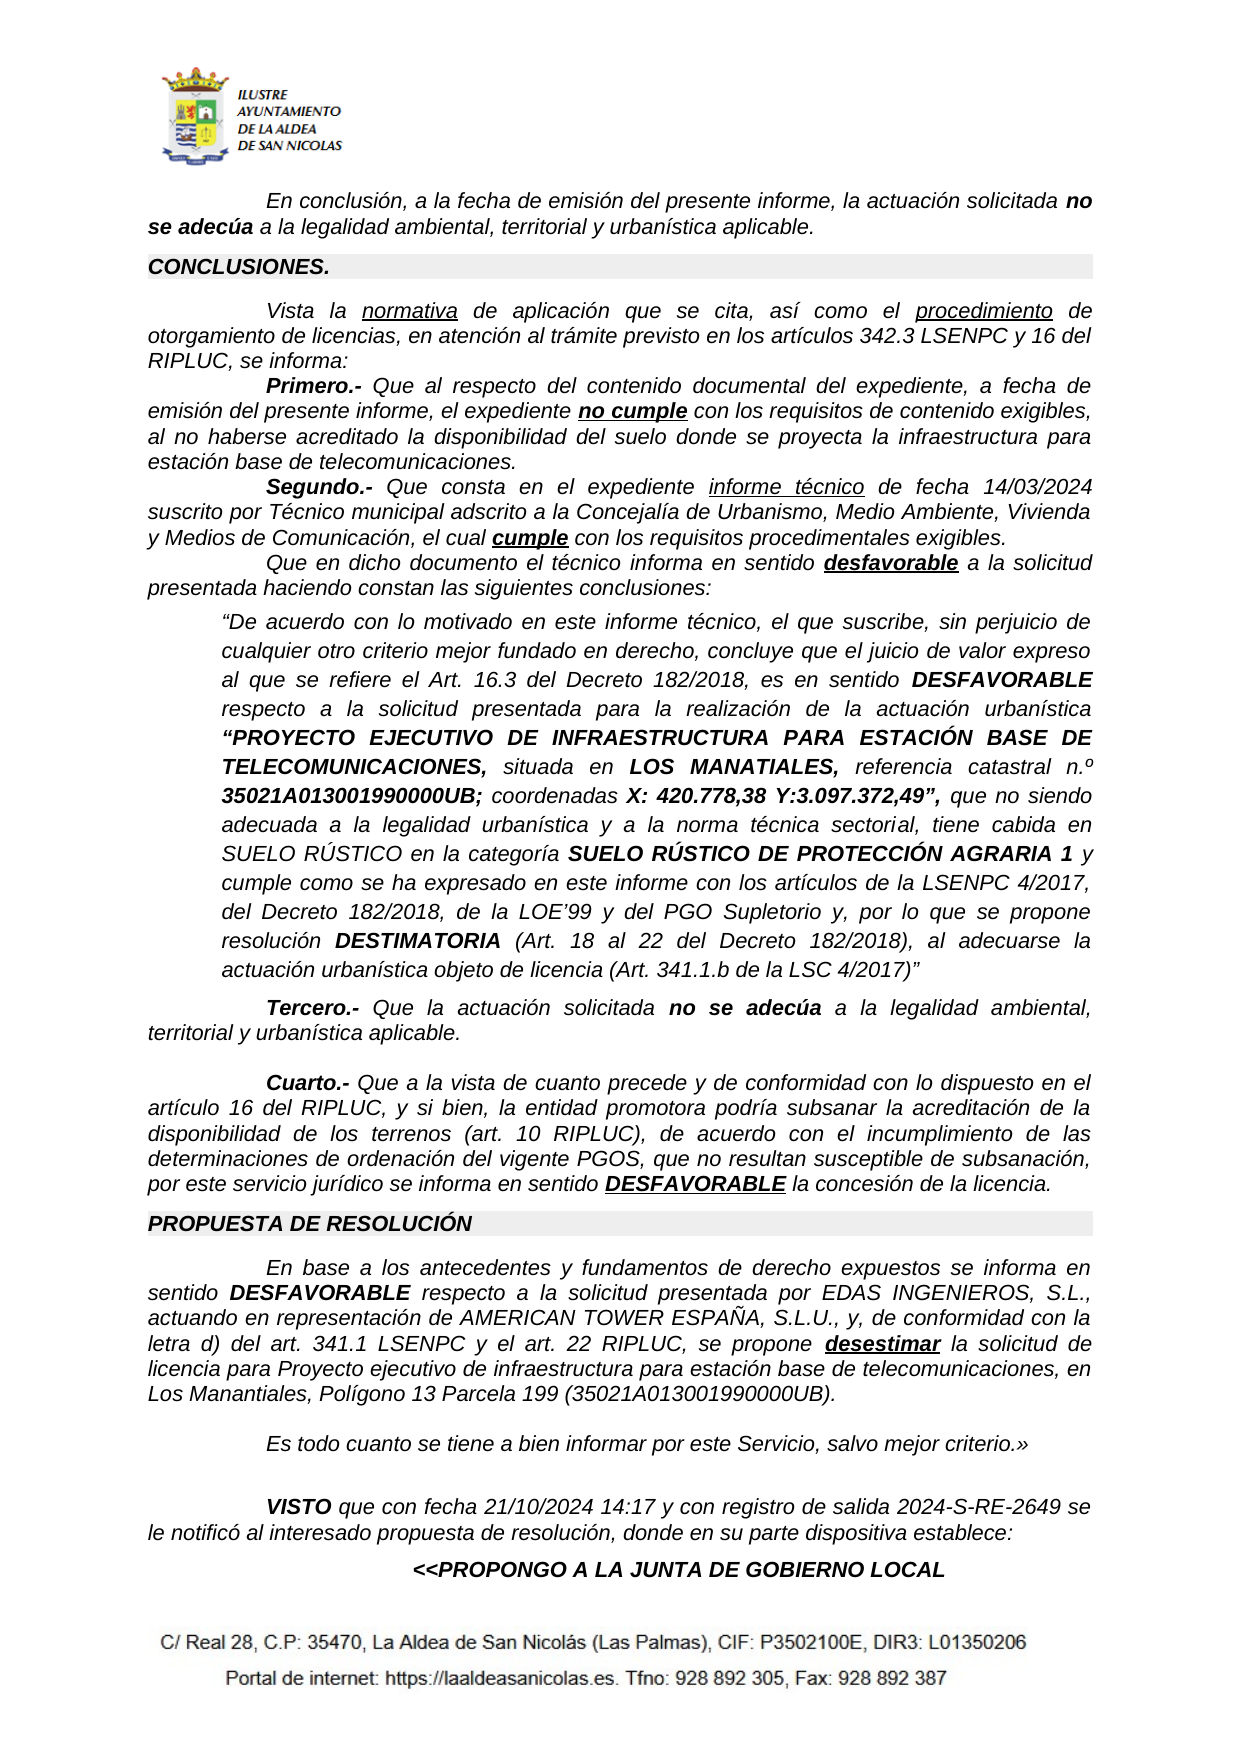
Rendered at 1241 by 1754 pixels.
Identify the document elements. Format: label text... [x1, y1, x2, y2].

text VISTO que con fecha 21/10/2024 14:17 y con registro de salida 2024-S-RE-2649 se le notificó al interesado propuesta de resolución, donde en su parte dispositiva establece: [148, 1494, 1093, 1545]
text Es todo cuanto se tiene a bien informar por este Servicio, salvo mejor criterio.» [148, 1431, 1093, 1457]
picture [148, 59, 358, 173]
text <<PROPONGO A LA JUNTA DE GOBIERNO LOCAL [148, 1557, 1093, 1582]
list “De acuerdo con lo motivado en este informe técnico, el que suscribe, sin perjuicio de cualquier otro criterio mejor fundado en derecho, concluye que el juicio de valor expreso al que se refiere el Art. 16.3 del Decreto 182/2018, es en sentido DESFAVORABLE respecto a la solicitud presentada para la realización de la actuación urbanística “PROYECTO EJECUTIVO DE INFRAESTRUCTURA PARA ESTACIÓN BASE DE TELECOMUNICACIONES, situada en LOS MANATIALES, referencia catastral n.º 35021A013001990000UB; coordenadas X: 420.778,38 Y:3.097.372,49”, que no siendo adecuada a la legalidad urbanística y a la norma técnica sectorial, tiene cabida en SUELO RÚSTICO en la categoría SUELO RÚSTICO DE PROTECCIÓN AGRARIA 1 y cumple como se ha expresado en este informe con los artículos de la LSENPC 4/2017, del Decreto 182/2018, de la LOE’99 y del PGO Supletorio y, por lo que se propone resolución DESTIMATORIA (Art. 18 al 22 del Decreto 182/2018), al adecuarse la actuación urbanística objeto de licencia (Art. 341.1.b de la LSC 4/2017)” [221, 609, 1093, 982]
text Vista la normativa de aplicación que se cita, así como el procedimiento de otorgamiento de licencias, en atención al trámite previsto en los artículos 342.3 LSENPC y 16 del RIPLUC, se informa: [148, 298, 1093, 373]
subtitle CONCLUSIONES. [148, 254, 1093, 279]
subtitle PROPUESTA DE RESOLUCIÓN [148, 1211, 1093, 1236]
text Tercero.- Que la actuación solicitada no se adecúa a la legalidad ambiental, territorial y urbanística aplicable. [148, 994, 1093, 1045]
text Que en dicho documento el técnico informa en sentido desfavorable a la solicitud presentada haciendo constan las siguientes conclusiones: [148, 550, 1093, 600]
text Segundo.- Que consta en el expediente informe técnico de fecha 14/03/2024 suscrito por Técnico municipal adscrito a la Concejalía de Urbanismo, Medio Ambiente, Vivienda y Medios de Comunicación, el cual cumple con los requisitos procedimentales exigibles. [148, 474, 1093, 550]
text Primero.- Que al respecto del contenido documental del expediente, a fecha de emisión del presente informe, el expediente no cumple con los requisitos de contenido exigibles, al no haberse acreditado la disponibilidad del suelo donde se proyecta la infraestructura para estación base de telecomunicaciones. [148, 373, 1093, 474]
text En base a los antecedentes y fundamentos de derecho expuestos se informa en sentido DESFAVORABLE respecto a la solicitud presentada por EDAS INGENIEROS, S.L., actuando en representación de AMERICAN TOWER ESPAÑA, S.L.U., y, de conformidad con la letra d) del art. 341.1 LSENPC y el art. 22 RIPLUC, se propone desestimar la solicitud de licencia para Proyecto ejecutivo de infraestructura para estación base de telecomunicaciones, en Los Manantiales, Polígono 13 Parcela 199 (35021A013001990000UB). [148, 1255, 1093, 1406]
text En conclusión, a la fecha de emisión del presente informe, la actuación solicitada no se adecúa a la legalidad ambiental, territorial y urbanística aplicable. [148, 188, 1093, 239]
text Cuarto.- Que a la vista de cuanto precede y de conformidad con lo dispuesto en el artículo 16 del RIPLUC, y si bien, la entidad promotora podría subsanar la acreditación de la disponibilidad de los terrenos (art. 10 RIPLUC), de acuerdo con el incumplimiento de las determinaciones de ordenación del vigente PGOS, que no resultan susceptible de subsanación, por este servicio jurídico se informa en sentido DESFAVORABLE la concesión de la licencia. [148, 1070, 1093, 1196]
picture [148, 1626, 1034, 1694]
